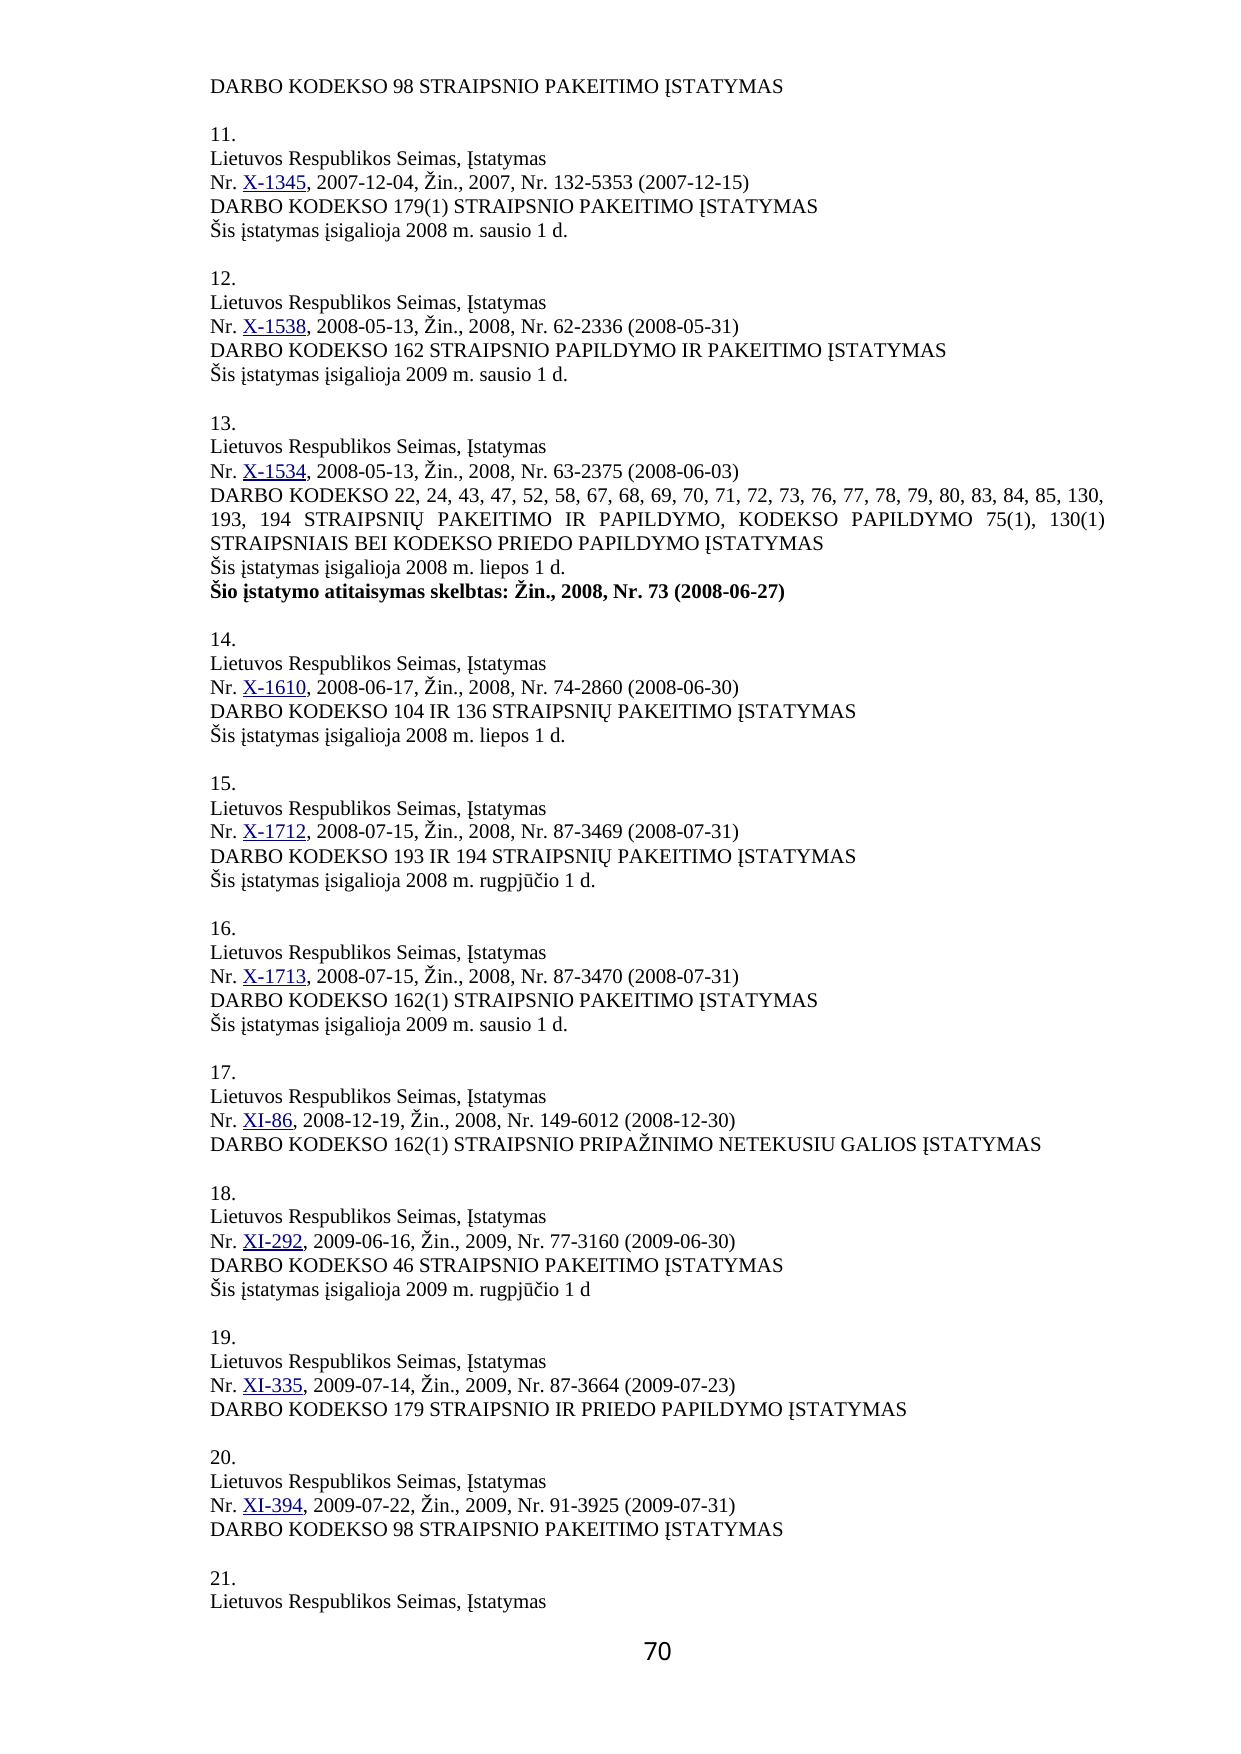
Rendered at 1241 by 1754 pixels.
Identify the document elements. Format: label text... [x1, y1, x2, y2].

text DARBO KODEKSO 22, 24, 43, 47, 52, 58, 67, 68, 69, 70, 71, 72, 73, 76, 77, 78, 79, 80, 83, 84, 85, 130, 193, 194 STRAIPSNIŲ PAKEITIMO IR PAPILDYMO, KODEKSO PAPILDYMO 75(1), 130(1) STRAIPSNIAIS BEI KODEKSO PRIEDO PAPILDYMO ĮSTATYMAS [210, 483, 1106, 555]
text Nr. X-1712, 2008-07-15, Žin., 2008, Nr. 87-3469 (2008-07-31) [210, 819, 1106, 843]
text Nr. X-1538, 2008-05-13, Žin., 2008, Nr. 62-2336 (2008-05-31) [210, 314, 1106, 338]
text DARBO KODEKSO 193 IR 194 STRAIPSNIŲ PAKEITIMO ĮSTATYMAS [210, 843, 1106, 868]
text Lietuvos Respublikos Seimas, Įstatymas [210, 651, 1106, 675]
text 14. [210, 627, 1106, 651]
text Lietuvos Respublikos Seimas, Įstatymas [210, 290, 1106, 314]
text Lietuvos Respublikos Seimas, Įstatymas [210, 1469, 1106, 1493]
text DARBO KODEKSO 98 STRAIPSNIO PAKEITIMO ĮSTATYMAS [210, 1517, 1106, 1541]
text Lietuvos Respublikos Seimas, Įstatymas [210, 795, 1106, 819]
text Lietuvos Respublikos Seimas, Įstatymas [210, 146, 1106, 170]
text DARBO KODEKSO 179(1) STRAIPSNIO PAKEITIMO ĮSTATYMAS [210, 194, 1106, 218]
text 17. [210, 1060, 1106, 1084]
text Lietuvos Respublikos Seimas, Įstatymas [210, 1204, 1106, 1228]
text Šis įstatymas įsigalioja 2008 m. liepos 1 d. [210, 555, 1106, 579]
text 16. [210, 916, 1106, 940]
text 21. [210, 1565, 1106, 1589]
text DARBO KODEKSO 46 STRAIPSNIO PAKEITIMO ĮSTATYMAS [210, 1253, 1106, 1277]
text DARBO KODEKSO 104 IR 136 STRAIPSNIŲ PAKEITIMO ĮSTATYMAS [210, 699, 1106, 723]
text Šis įstatymas įsigalioja 2008 m. sausio 1 d. [210, 218, 1106, 242]
text Nr. XI-292, 2009-06-16, Žin., 2009, Nr. 77-3160 (2009-06-30) [210, 1228, 1106, 1253]
text DARBO KODEKSO 162(1) STRAIPSNIO PRIPAŽINIMO NETEKUSIU GALIOS ĮSTATYMAS [210, 1132, 1106, 1156]
text DARBO KODEKSO 162 STRAIPSNIO PAPILDYMO IR PAKEITIMO ĮSTATYMAS [210, 338, 1106, 362]
text Šio įstatymo atitaisymas skelbtas: Žin., 2008, Nr. 73 (2008-06-27) [210, 579, 1106, 603]
text 12. [210, 266, 1106, 290]
text Nr. X-1534, 2008-05-13, Žin., 2008, Nr. 63-2375 (2008-06-03) [210, 458, 1106, 483]
text DARBO KODEKSO 179 STRAIPSNIO IR PRIEDO PAPILDYMO ĮSTATYMAS [210, 1397, 1106, 1421]
text 20. [210, 1445, 1106, 1469]
text Šis įstatymas įsigalioja 2009 m. sausio 1 d. [210, 1012, 1106, 1036]
text 13. [210, 410, 1106, 434]
text Lietuvos Respublikos Seimas, Įstatymas [210, 940, 1106, 964]
text Šis įstatymas įsigalioja 2009 m. rugpjūčio 1 d [210, 1277, 1106, 1301]
text 18. [210, 1180, 1106, 1204]
text Lietuvos Respublikos Seimas, Įstatymas [210, 1589, 1106, 1613]
text 15. [210, 771, 1106, 795]
text 11. [210, 122, 1106, 146]
text Šis įstatymas įsigalioja 2008 m. rugpjūčio 1 d. [210, 868, 1106, 892]
text Nr. XI-86, 2008-12-19, Žin., 2008, Nr. 149-6012 (2008-12-30) [210, 1108, 1106, 1132]
text Lietuvos Respublikos Seimas, Įstatymas [210, 1349, 1106, 1373]
text Lietuvos Respublikos Seimas, Įstatymas [210, 434, 1106, 458]
text Nr. XI-335, 2009-07-14, Žin., 2009, Nr. 87-3664 (2009-07-23) [210, 1373, 1106, 1397]
text DARBO KODEKSO 98 STRAIPSNIO PAKEITIMO ĮSTATYMAS [210, 73, 1106, 98]
text Nr. X-1713, 2008-07-15, Žin., 2008, Nr. 87-3470 (2008-07-31) [210, 964, 1106, 988]
text DARBO KODEKSO 162(1) STRAIPSNIO PAKEITIMO ĮSTATYMAS [210, 988, 1106, 1012]
text Nr. XI-394, 2009-07-22, Žin., 2009, Nr. 91-3925 (2009-07-31) [210, 1493, 1106, 1517]
text 19. [210, 1325, 1106, 1349]
text Nr. X-1610, 2008-06-17, Žin., 2008, Nr. 74-2860 (2008-06-30) [210, 675, 1106, 699]
text Nr. X-1345, 2007-12-04, Žin., 2007, Nr. 132-5353 (2007-12-15) [210, 170, 1106, 194]
text Šis įstatymas įsigalioja 2008 m. liepos 1 d. [210, 723, 1106, 747]
text Šis įstatymas įsigalioja 2009 m. sausio 1 d. [210, 362, 1106, 386]
text Lietuvos Respublikos Seimas, Įstatymas [210, 1084, 1106, 1108]
